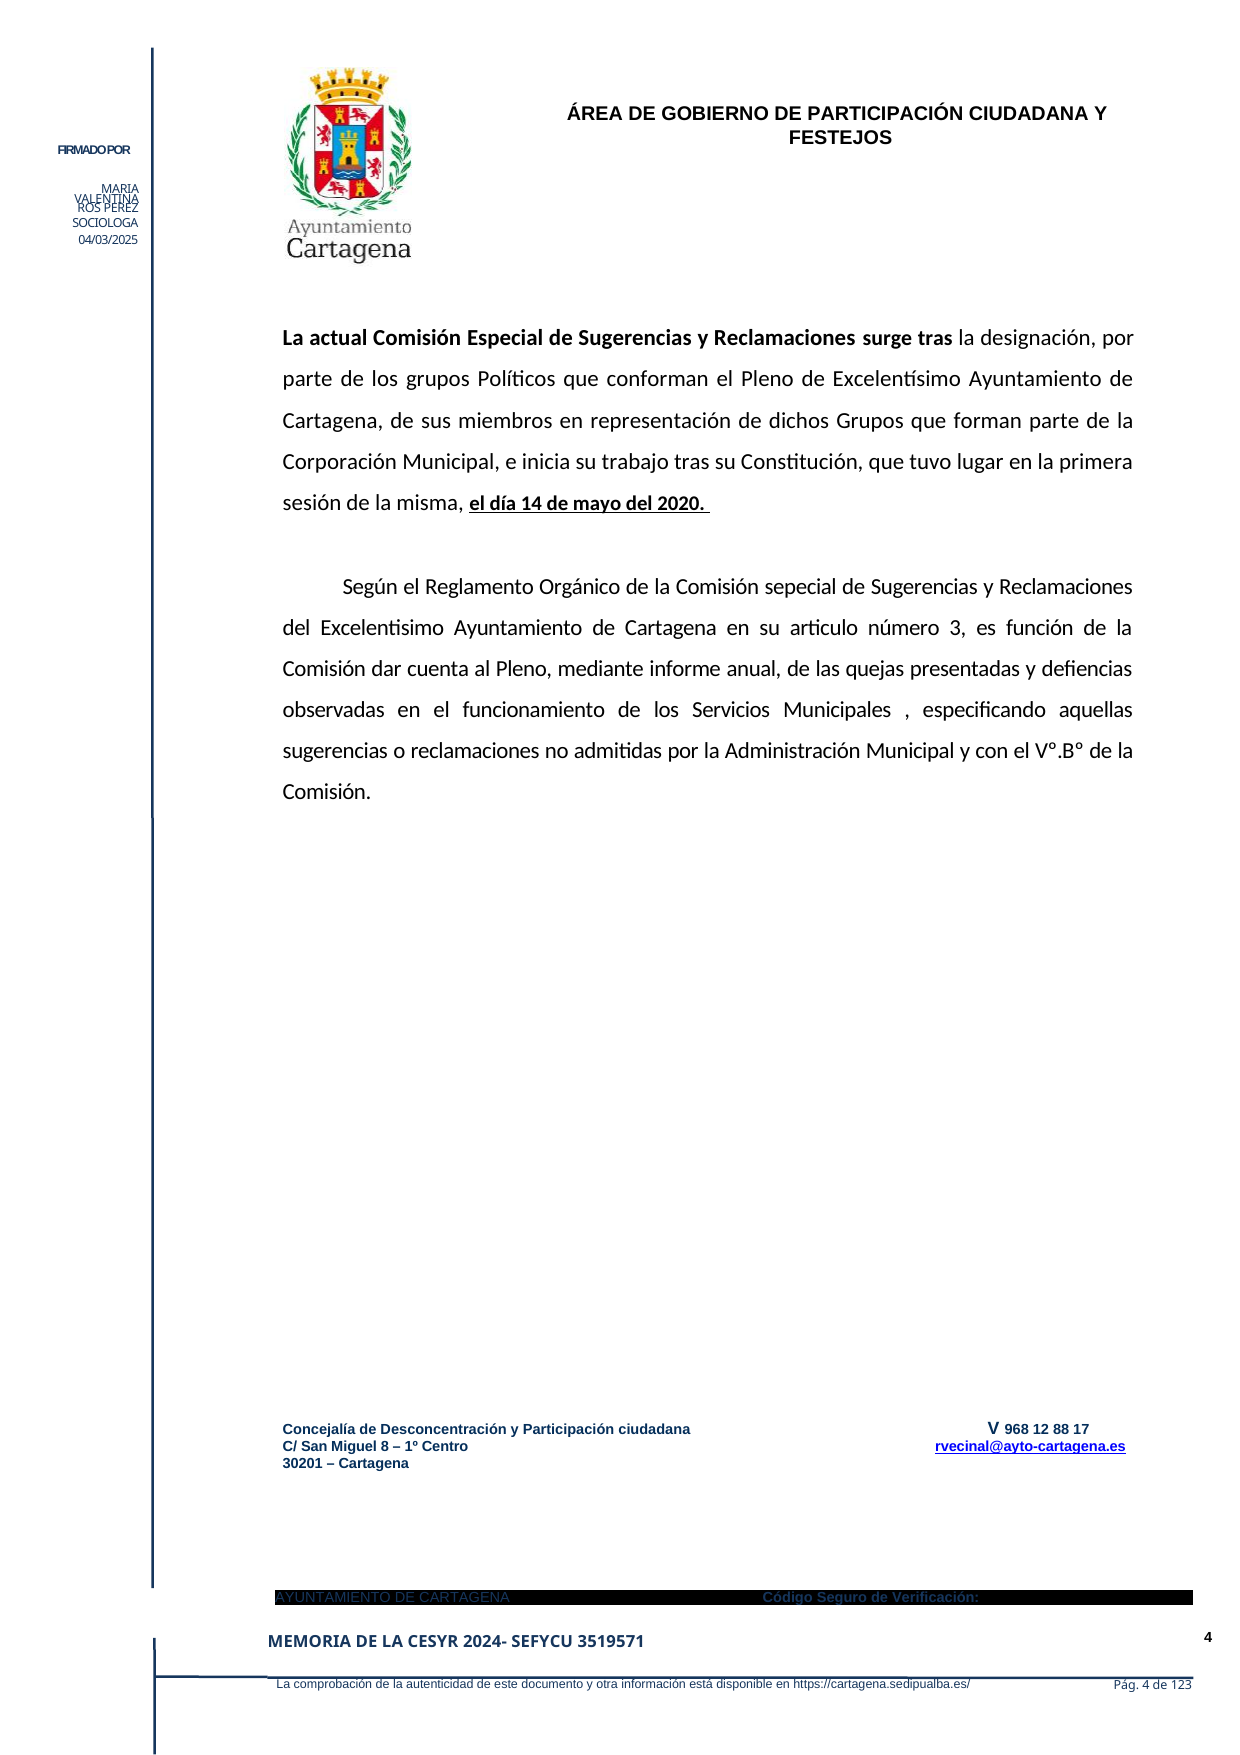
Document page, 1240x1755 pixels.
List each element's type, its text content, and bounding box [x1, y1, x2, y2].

text MEMORIA DE LA CESYR 2024- SEFYCU 3519571 [57, 47, 1193, 1704]
text SOCIOLOGA [57, 220, 139, 229]
text 04/03/2025 [57, 235, 139, 246]
table_header [275, 68, 284, 268]
text MARIA VALENTINA ROS PEREZ [57, 186, 139, 214]
table_header La comprobación de la autenticidad de este documento y otra información está disponible en https://cartagena.sedipualba.es/ [275, 1679, 1044, 1693]
text FIRMADO POR [57, 145, 139, 157]
text Según el Reglamento Orgánico de la Comisión sepecial de Sugerencias y Reclamaciones del Excelentisimo Ayuntamiento de Cartagena en su articulo número 3, es función de la Comisión dar cuenta al Pleno, mediante informe anual, de las quejas presentadas y defiencias observadas en el funcionamiento de los Servicios Municipales , especificando aquellas sugerencias o reclamaciones no admitidas por la Administración Municipal y con el Vº.Bº de la Comisión. [282, 561, 1134, 807]
table_header ÁREA DE GOBIERNO DE PARTICIPACIÓN CIUDADANA Y FESTEJOS [412, 68, 1172, 268]
text Concejalía de Desconcentración y Participación ciudadana V 968 12 88 17 [282, 1421, 1170, 1438]
text AYUNTAMIENTO DE CARTAGENA Código Seguro de Verificación: [275, 1590, 1193, 1605]
table_header Pág. 4 de 123 [1044, 1680, 1193, 1693]
text C/ San Miguel 8 – 1º Centro rvecinal@ayto-cartagena.es 30201 – Cartagena [282, 1438, 1133, 1472]
text La actual Comisión Especial de Sugerencias y Reclamaciones surge tras la designación, por parte de los grupos Políticos que conforman el Pleno de Excelentísimo Ayuntamiento de Cartagena, de sus miembros en representación de dichos Grupos que forman parte de la Corporación Municipal, e inicia su trabajo tras su Constitución, que tuvo lugar en la primera sesión de la misma, el día 14 de mayo del 2020. [282, 313, 1134, 519]
